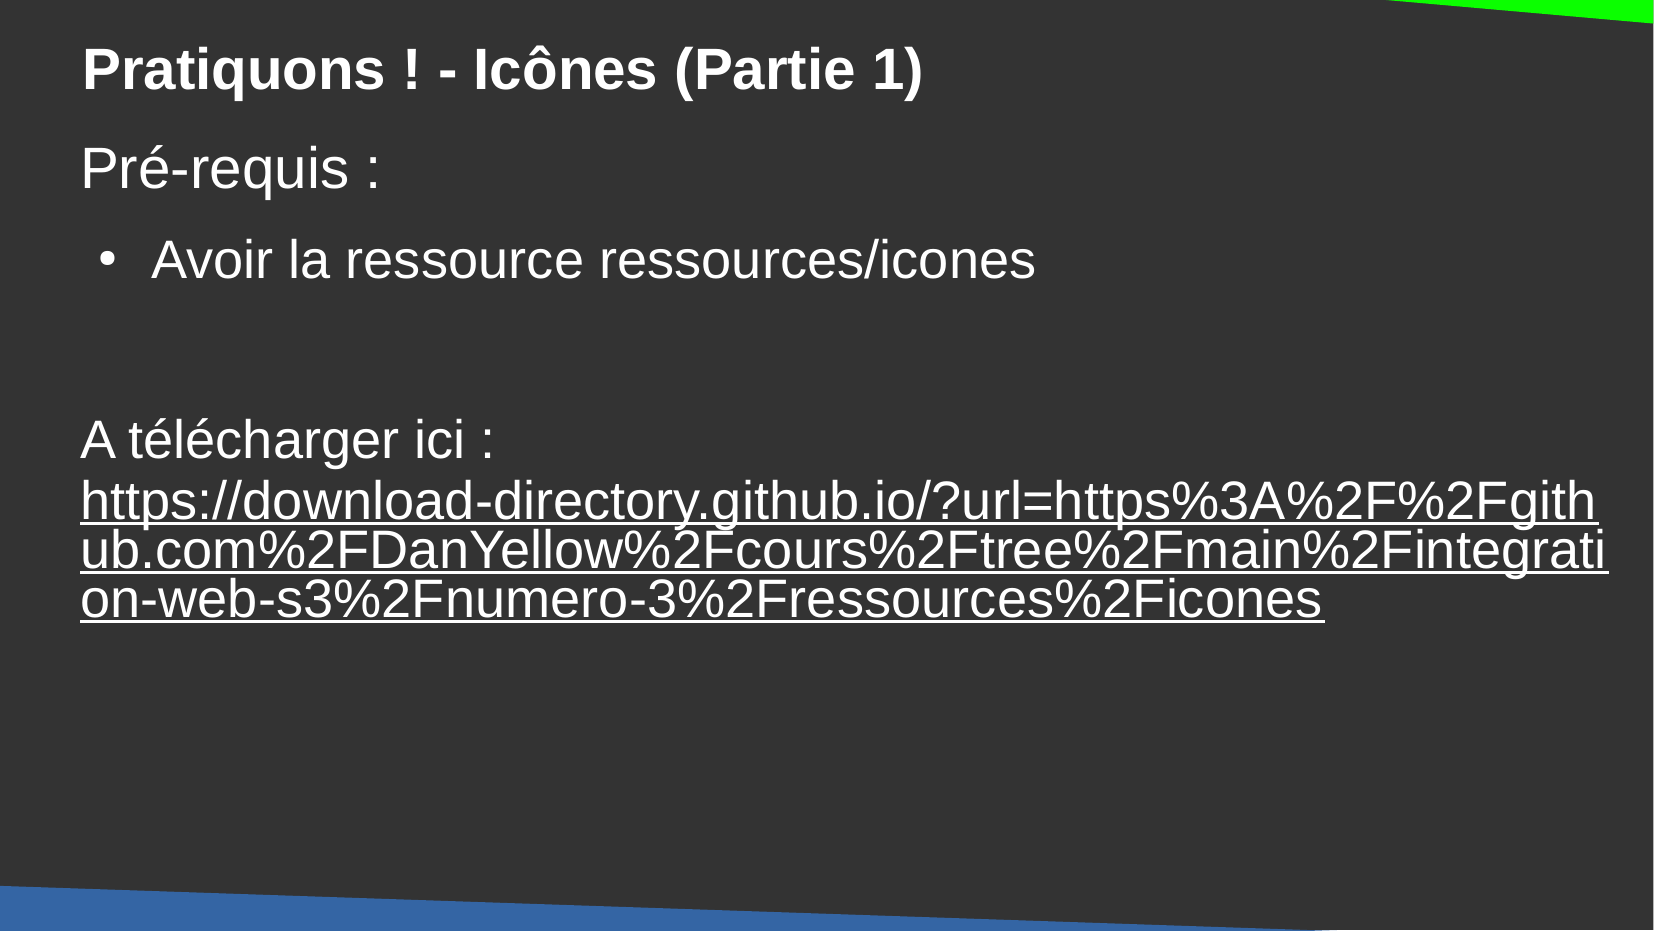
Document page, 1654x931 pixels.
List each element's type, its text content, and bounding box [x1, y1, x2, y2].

text_box [0, 885, 1337, 931]
list Pré-requis : Avoir la ressource ressources/icones A télécharger ici : https://download-directory.github.io/?url=https%3A%2F%2Fgithub.com%2FDanYellow%2Fcours%2Ftree%2Fmain%2Fintegration-web-s3%2Fnumero-3%2Fressources%2Ficones [80, 135, 1620, 721]
title Pratiquons ! - Icônes (Partie 1) [82, 37, 1571, 114]
text_box [1386, 0, 1654, 24]
